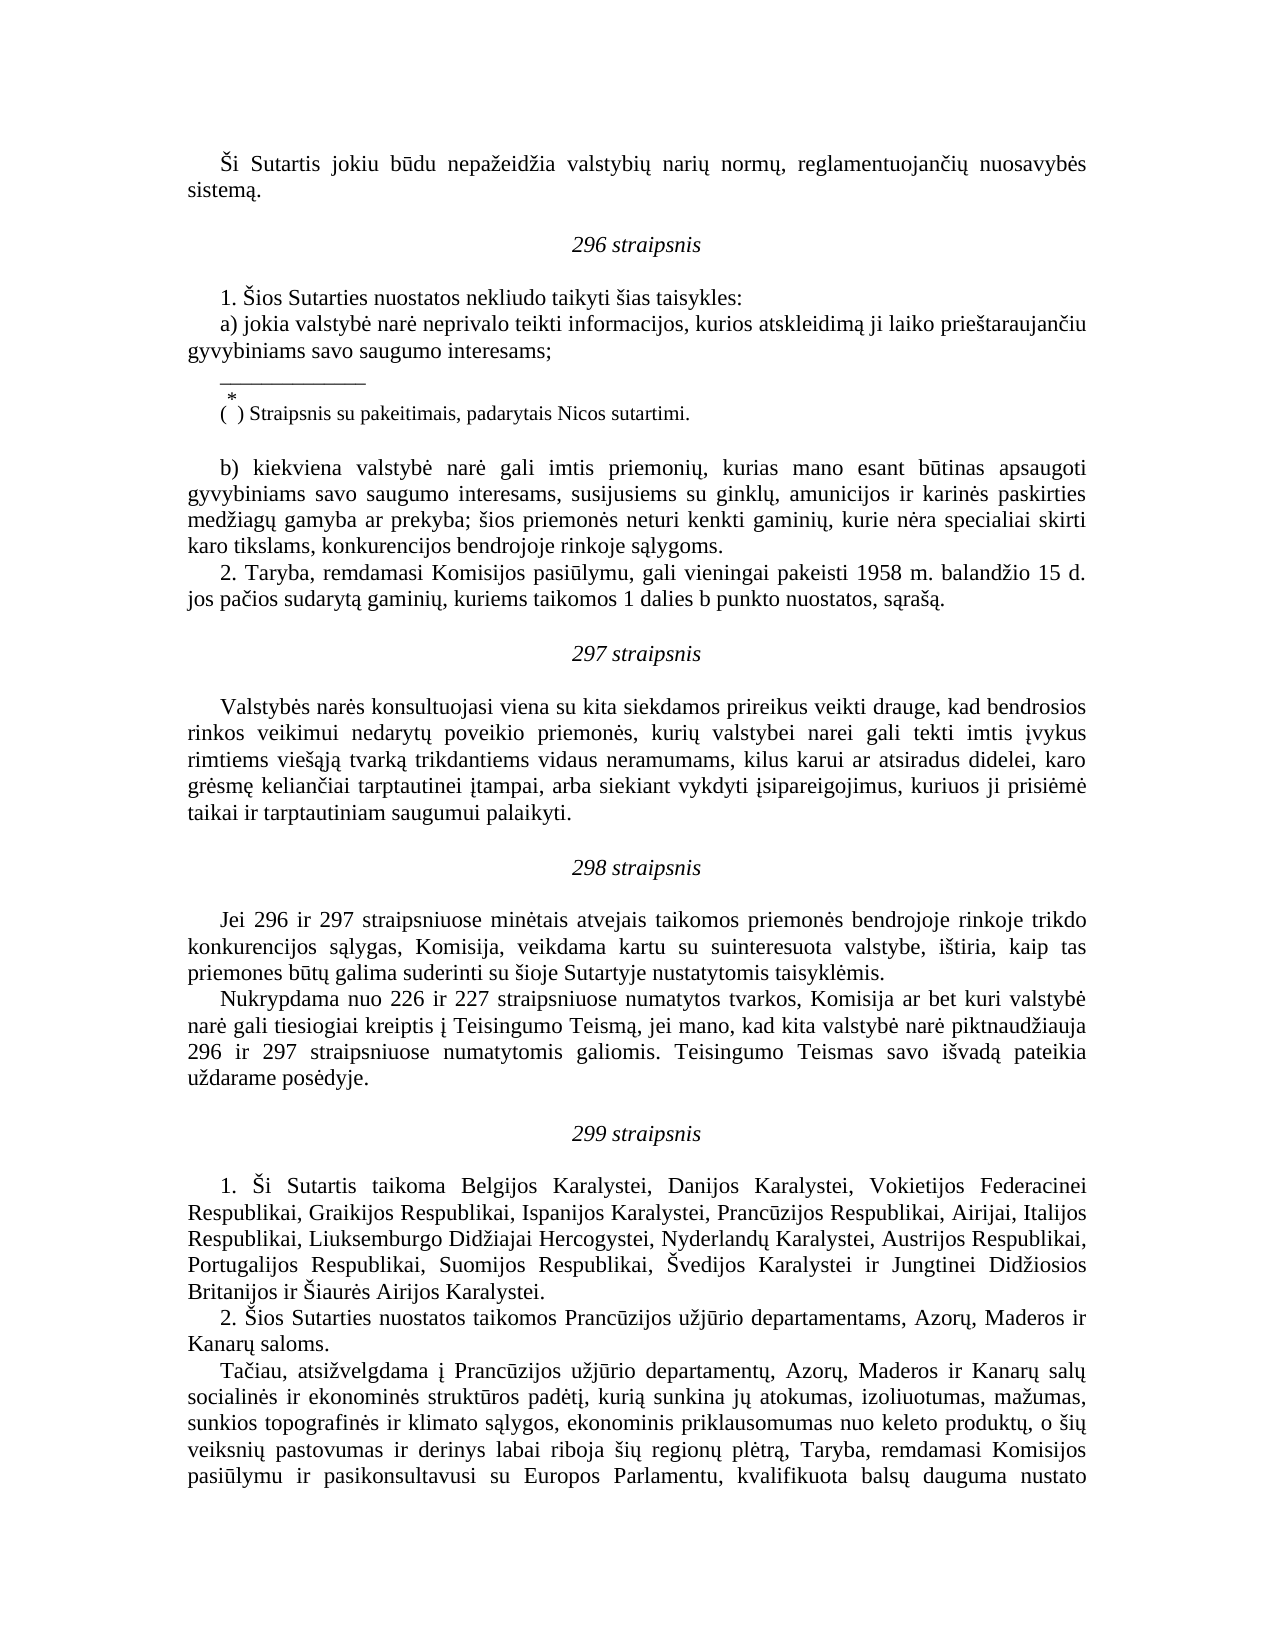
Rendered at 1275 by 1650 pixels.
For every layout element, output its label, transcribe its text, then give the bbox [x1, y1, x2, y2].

text Tačiau, atsižvelgdama į Prancūzijos užjūrio departamentų, Azorų, Maderos ir Kanarų salų socialinės ir ekonominės struktūros padėtį, kurią sunkina jų atokumas, izoliuotumas, mažumas, sunkios topografinės ir klimato sąlygos, ekonominis priklausomumas nuo keleto produktų, o šių veiksnių pastovumas ir derinys labai riboja šių regionų plėtrą, Taryba, remdamasi Komisijos pasiūlymu ir pasikonsultavusi su Europos Parlamentu, kvalifikuota balsų dauguma nustato [187, 1357, 1088, 1488]
text Nukrypdama nuo 226 ir 227 straipsniuose numatytos tvarkos, Komisija ar bet kuri valstybė narė gali tiesiogiai kreiptis į Teisingumo Teismą, jei mano, kad kita valstybė narė piktnaudžiauja 296 ir 297 straipsniuose numatytomis galiomis. Teisingumo Teismas savo išvadą pateikia uždarame posėdyje. [187, 985, 1088, 1091]
text 1. Ši Sutartis taikoma Belgijos Karalystei, Danijos Karalystei, Vokietijos Federacinei Respublikai, Graikijos Respublikai, Ispanijos Karalystei, Prancūzijos Respublikai, Airijai, Italijos Respublikai, Liuksemburgo Didžiajai Hercogystei, Nyderlandų Karalystei, Austrijos Respublikai, Portugalijos Respublikai, Suomijos Respublikai, Švedijos Karalystei ir Jungtinei Didžiosios Britanijos ir Šiaurės Airijos Karalystei. [187, 1172, 1088, 1304]
text b) kiekviena valstybė narė gali imtis priemonių, kurias mano esant būtinas apsaugoti gyvybiniams savo saugumo interesams, susijusiems su ginklų, amunicijos ir karinės paskirties medžiagų gamyba ar prekyba; šios priemonės neturi kenkti gaminių, kurie nėra specialiai skirti karo tikslams, konkurencijos bendrojoje rinkoje sąlygoms. [187, 453, 1088, 559]
text 1. Šios Sutarties nuostatos nekliudo taikyti šias taisykles: [187, 284, 1088, 311]
text 298 straipsnis [187, 854, 1088, 880]
text 2. Taryba, remdamasi Komisijos pasiūlymu, gali vieningai pakeisti 1958 m. balandžio 15 d. jos pačios sudarytą gaminių, kuriems taikomos 1 dalies b punkto nuostatos, sąrašą. [187, 559, 1088, 612]
text Jei 296 ir 297 straipsniuose minėtais atvejais taikomos priemonės bendrojoje rinkoje trikdo konkurencijos sąlygas, Komisija, veikdama kartu su suinteresuota valstybe, ištiria, kaip tas priemones būtų galima suderinti su šioje Sutartyje nustatytomis taisyklėmis. [187, 906, 1088, 985]
text Ši Sutartis jokiu būdu nepažeidžia valstybių narių normų, reglamentuojančių nuosavybės sistemą. [187, 150, 1088, 203]
text 297 straipsnis [187, 640, 1088, 667]
text 299 straipsnis [187, 1119, 1088, 1146]
text Valstybės narės konsultuojasi viena su kita siekdamos prireikus veikti drauge, kad bendrosios rinkos veikimui nedarytų poveikio priemonės, kurių valstybei narei gali tekti imtis įvykus rimtiems viešąją tvarką trikdantiems vidaus neramumams, kilus karui ar atsiradus didelei, karo grėsmę keliančiai tarptautinei įtampai, arba siekiant vykdyti įsipareigojimus, kuriuos ji prisiėmė taikai ir tarptautiniam saugumui palaikyti. [187, 693, 1088, 825]
text a) jokia valstybė narė neprivalo teikti informacijos, kurios atskleidimą ji laiko prieštaraujančiu gyvybiniams savo saugumo interesams; [187, 311, 1088, 363]
text 2. Šios Sutarties nuostatos taikomos Prancūzijos užjūrio departamentams, Azorų, Maderos ir Kanarų saloms. [187, 1304, 1088, 1357]
text (*) Straipsnis su pakeitimais, padarytais Nicos sutartimi. [187, 387, 1088, 425]
text ______________ [187, 363, 1088, 387]
text 296 straipsnis [187, 231, 1088, 258]
